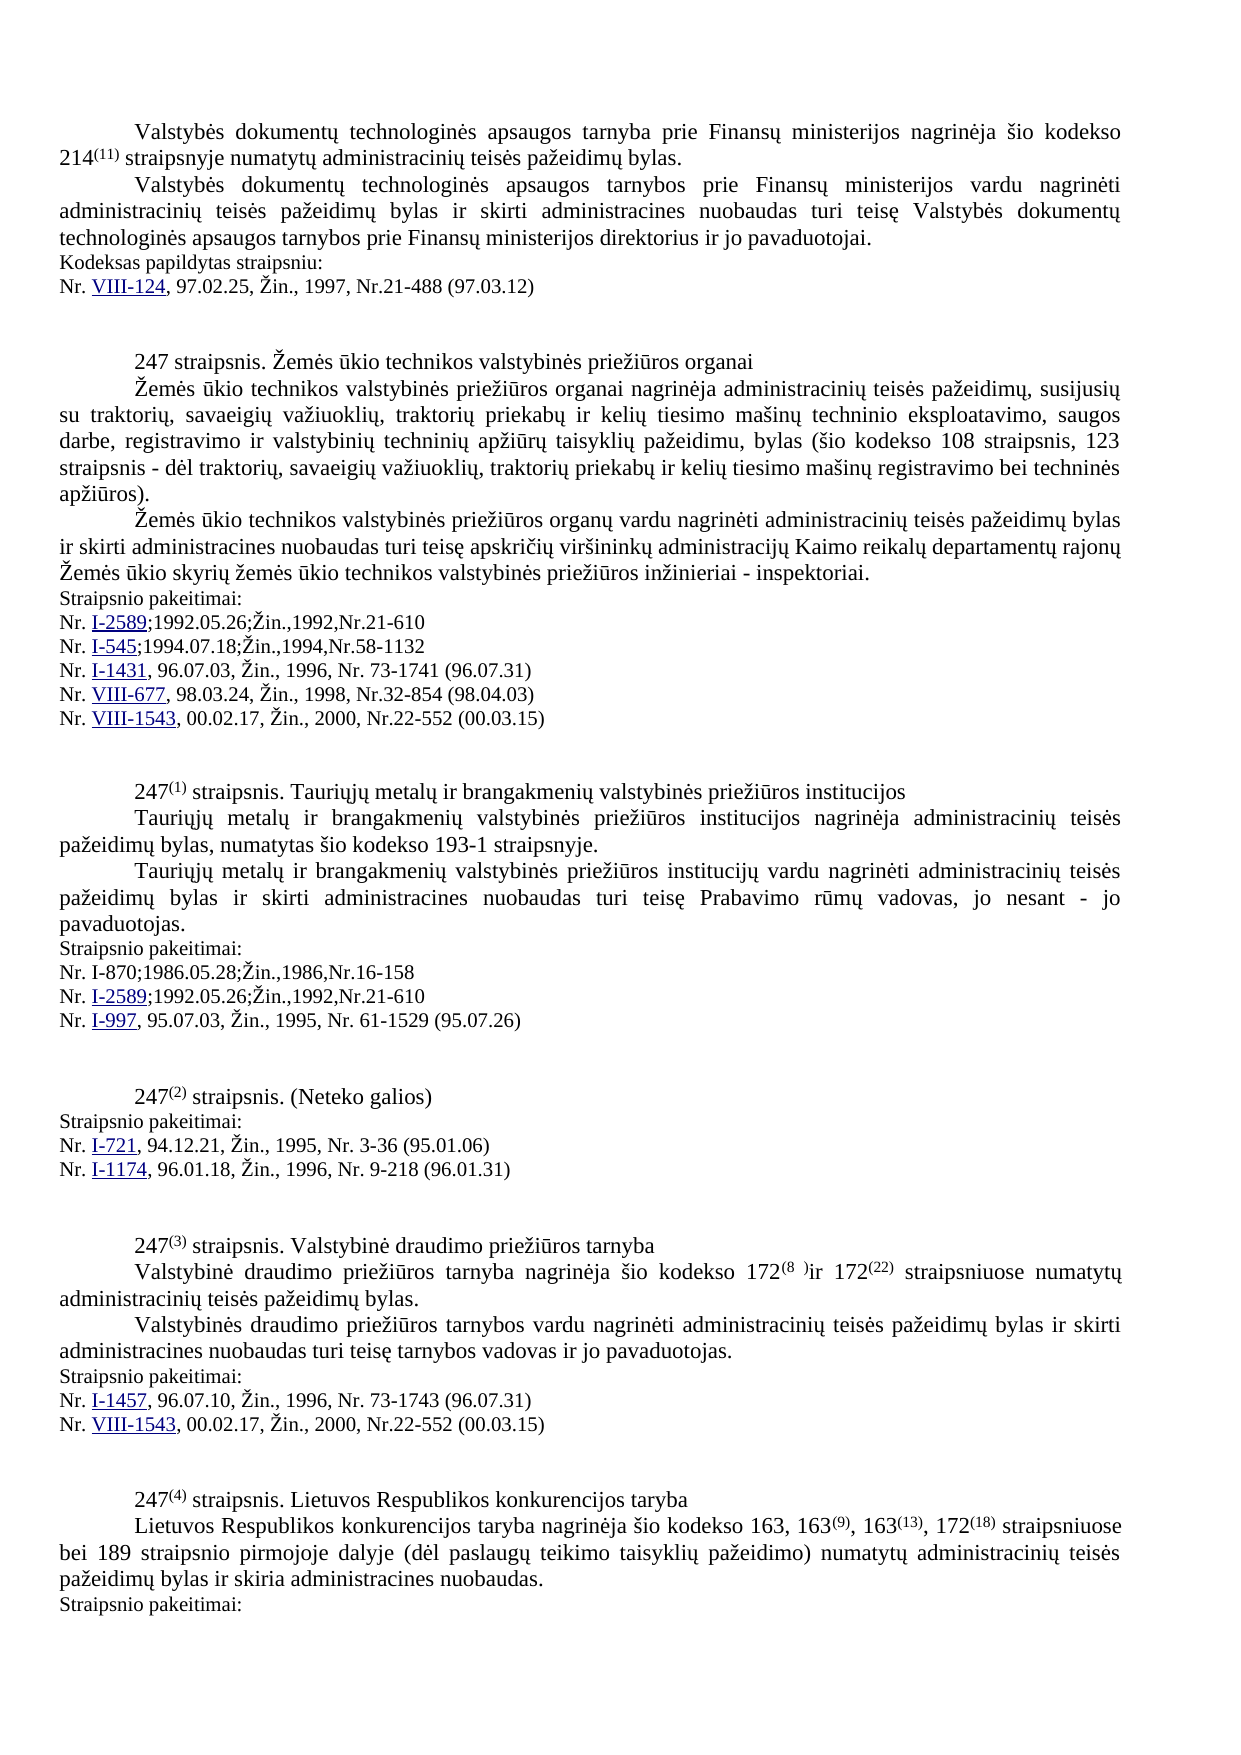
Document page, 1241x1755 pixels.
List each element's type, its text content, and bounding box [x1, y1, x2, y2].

text Tauriųjų metalų ir brangakmenių valstybinės priežiūros institucijos nagrinėja administracinių teisės pažeidimų bylas, numatytas šio kodekso 193-1 straipsnyje. [59, 804, 1122, 857]
text Žemės ūkio technikos valstybinės priežiūros organų vardu nagrinėti administracinių teisės pažeidimų bylas ir skirti administracines nuobaudas turi teisę apskričių viršininkų administracijų Kaimo reikalų departamentų rajonų Žemės ūkio skyrių žemės ūkio technikos valstybinės priežiūros inžinieriai - inspektoriai. [59, 507, 1122, 586]
text Nr. VIII-124, 97.02.25, Žin., 1997, Nr.21-488 (97.03.12) [59, 274, 1122, 298]
text Tauriųjų metalų ir brangakmenių valstybinės priežiūros institucijų vardu nagrinėti administracinių teisės pažeidimų bylas ir skirti administracines nuobaudas turi teisę Prabavimo rūmų vadovas, jo nesant - jo pavaduotojas. [59, 857, 1122, 936]
text Straipsnio pakeitimai: [59, 1364, 1122, 1388]
text Nr. I-2589;1992.05.26;Žin.,1992,Nr.21-610 [59, 984, 1122, 1008]
text Valstybinės draudimo priežiūros tarnybos vardu nagrinėti administracinių teisės pažeidimų bylas ir skirti administracines nuobaudas turi teisę tarnybos vadovas ir jo pavaduotojas. [59, 1311, 1122, 1364]
text Nr. VIII-1543, 00.02.17, Žin., 2000, Nr.22-552 (00.03.15) [59, 706, 1122, 730]
text Nr. VIII-1543, 00.02.17, Žin., 2000, Nr.22-552 (00.03.15) [59, 1412, 1122, 1436]
text Straipsnio pakeitimai: [59, 1592, 1122, 1616]
text Valstybinė draudimo priežiūros tarnyba nagrinėja šio kodekso 172(8 )ir 172(22) straipsniuose numatytų administracinių teisės pažeidimų bylas. [59, 1258, 1122, 1311]
text 247 straipsnis. Žemės ūkio technikos valstybinės priežiūros organai [59, 348, 1122, 375]
text Straipsnio pakeitimai: [59, 586, 1122, 610]
text 247(2) straipsnis. (Neteko galios) [59, 1083, 1122, 1109]
text Nr. I-870;1986.05.28;Žin.,1986,Nr.16-158 [59, 960, 1122, 984]
text Nr. I-997, 95.07.03, Žin., 1995, Nr. 61-1529 (95.07.26) [59, 1008, 1122, 1032]
text Straipsnio pakeitimai: [59, 936, 1122, 960]
text Nr. I-1457, 96.07.10, Žin., 1996, Nr. 73-1743 (96.07.31) [59, 1388, 1122, 1412]
text 247(4) straipsnis. Lietuvos Respublikos konkurencijos taryba [59, 1486, 1122, 1513]
text 247(3) straipsnis. Valstybinė draudimo priežiūros tarnyba [59, 1232, 1122, 1258]
text Nr. I-2589;1992.05.26;Žin.,1992,Nr.21-610 [59, 610, 1122, 634]
text Valstybės dokumentų technologinės apsaugos tarnybos prie Finansų ministerijos vardu nagrinėti administracinių teisės pažeidimų bylas ir skirti administracines nuobaudas turi teisę Valstybės dokumentų technologinės apsaugos tarnybos prie Finansų ministerijos direktorius ir jo pavaduotojai. [59, 171, 1122, 250]
text Nr. I-1174, 96.01.18, Žin., 1996, Nr. 9-218 (96.01.31) [59, 1157, 1122, 1181]
text Straipsnio pakeitimai: [59, 1109, 1122, 1133]
text 247(1) straipsnis. Tauriųjų metalų ir brangakmenių valstybinės priežiūros institucijos [59, 778, 1122, 804]
text Kodeksas papildytas straipsniu: [59, 250, 1122, 274]
text Nr. I-721, 94.12.21, Žin., 1995, Nr. 3-36 (95.01.06) [59, 1133, 1122, 1157]
text Žemės ūkio technikos valstybinės priežiūros organai nagrinėja administracinių teisės pažeidimų, susijusių su traktorių, savaeigių važiuoklių, traktorių priekabų ir kelių tiesimo mašinų techninio eksploatavimo, saugos darbe, registravimo ir valstybinių techninių apžiūrų taisyklių pažeidimu, bylas (šio kodekso 108 straipsnis, 123 straipsnis - dėl traktorių, savaeigių važiuoklių, traktorių priekabų ir kelių tiesimo mašinų registravimo bei techninės apžiūros). [59, 375, 1122, 507]
text Nr. I-1431, 96.07.03, Žin., 1996, Nr. 73-1741 (96.07.31) [59, 658, 1122, 682]
text Nr. VIII-677, 98.03.24, Žin., 1998, Nr.32-854 (98.04.03) [59, 682, 1122, 706]
text Lietuvos Respublikos konkurencijos taryba nagrinėja šio kodekso 163, 163(9), 163(13), 172(18) straipsniuose bei 189 straipsnio pirmojoje dalyje (dėl paslaugų teikimo taisyklių pažeidimo) numatytų administracinių teisės pažeidimų bylas ir skiria administracines nuobaudas. [59, 1513, 1122, 1592]
text Nr. I-545;1994.07.18;Žin.,1994,Nr.58-1132 [59, 634, 1122, 658]
text Valstybės dokumentų technologinės apsaugos tarnyba prie Finansų ministerijos nagrinėja šio kodekso 214(11) straipsnyje numatytų administracinių teisės pažeidimų bylas. [59, 118, 1122, 171]
